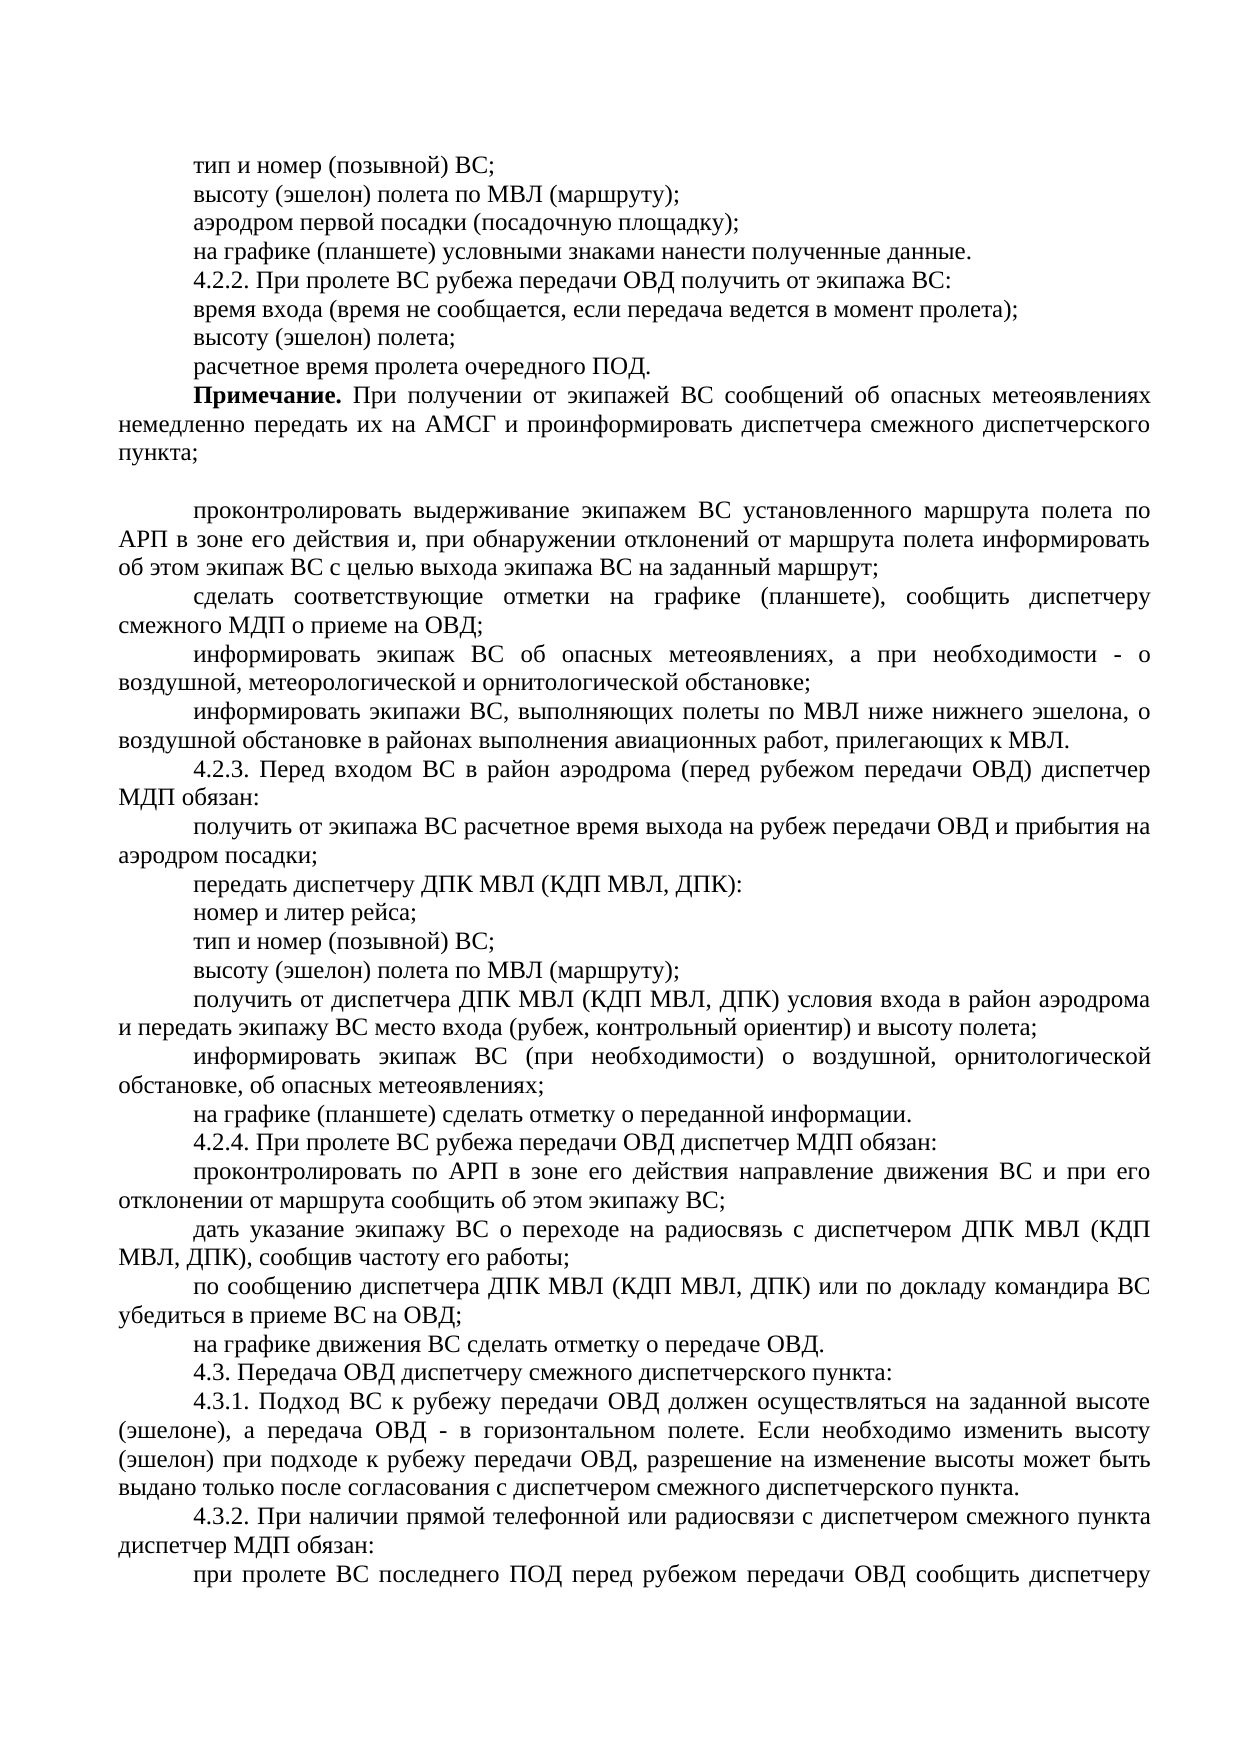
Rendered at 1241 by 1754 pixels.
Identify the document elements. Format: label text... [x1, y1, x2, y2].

text расчетное время пролета очередного ПОД. [118, 351, 1152, 380]
text информировать экипажи ВС, выполняющих полеты по МВЛ ниже нижнего эшелона, о воздушной обстановке в районах выполнения авиационных работ, прилегающих к МВЛ. [118, 696, 1152, 754]
text высоту (эшелон) полета; [118, 322, 1152, 351]
text Примечание. При получении от экипажей ВС сообщений об опасных метеоявлениях немедленно передать их на АМСГ и проинформировать диспетчера смежного диспетчерского пункта; [118, 380, 1152, 466]
text получить от диспетчера ДПК МВЛ (КДП МВЛ, ДПК) условия входа в район аэродрома и передать экипажу ВС место входа (рубеж, контрольный ориентир) и высоту полета; [118, 984, 1152, 1041]
text аэродром первой посадки (посадочную площадку); [118, 207, 1152, 236]
text время входа (время не сообщается, если передача ведется в момент пролета); [118, 294, 1152, 322]
text передать диспетчеру ДПК МВЛ (КДП МВЛ, ДПК): [118, 869, 1152, 897]
text на графике (планшете) условными знаками нанести полученные данные. [118, 236, 1152, 265]
text 4.2.3. Перед входом ВС в район аэродрома (перед рубежом передачи ОВД) диспетчер МДП обязан: [118, 754, 1152, 811]
text высоту (эшелон) полета по МВЛ (маршруту); [118, 179, 1152, 207]
text 4.3. Передача ОВД диспетчеру смежного диспетчерского пункта: [118, 1357, 1152, 1386]
text 4.2.2. При пролете ВС рубежа передачи ОВД получить от экипажа ВС: [118, 265, 1152, 294]
text высоту (эшелон) полета по МВЛ (маршруту); [118, 955, 1152, 984]
text 4.3.2. При наличии прямой телефонной или радиосвязи с диспетчером смежного пункта диспетчер МДП обязан: [118, 1501, 1152, 1559]
text на графике (планшете) сделать отметку о переданной информации. [118, 1099, 1152, 1127]
text проконтролировать выдерживание экипажем ВС установленного маршрута полета по АРП в зоне его действия и, при обнаружении отклонений от маршрута полета информировать об этом экипаж ВС с целью выхода экипажа ВС на заданный маршрут; [118, 495, 1152, 581]
text по сообщению диспетчера ДПК МВЛ (КДП МВЛ, ДПК) или по докладу командира ВС убедиться в приеме ВС на ОВД; [118, 1271, 1152, 1329]
text тип и номер (позывной) ВС; [118, 926, 1152, 955]
text тип и номер (позывной) ВС; [118, 150, 1152, 179]
text проконтролировать по АРП в зоне его действия направление движения ВС и при его отклонении от маршрута сообщить об этом экипажу ВС; [118, 1156, 1152, 1214]
text информировать экипаж ВС (при необходимости) о воздушной, орнитологической обстановке, об опасных метеоявлениях; [118, 1041, 1152, 1099]
text при пролете ВС последнего ПОД перед рубежом передачи ОВД сообщить диспетчеру [118, 1559, 1152, 1587]
text сделать соответствующие отметки на графике (планшете), сообщить диспетчеру смежного МДП о приеме на ОВД; [118, 581, 1152, 639]
text получить от экипажа ВС расчетное время выхода на рубеж передачи ОВД и прибытия на аэродром посадки; [118, 811, 1152, 869]
text номер и литер рейса; [118, 897, 1152, 926]
text 4.2.4. При пролете ВС рубежа передачи ОВД диспетчер МДП обязан: [118, 1127, 1152, 1156]
text дать указание экипажу ВС о переходе на радиосвязь с диспетчером ДПК МВЛ (КДП МВЛ, ДПК), сообщив частоту его работы; [118, 1214, 1152, 1271]
text 4.3.1. Подход ВС к рубежу передачи ОВД должен осуществляться на заданной высоте (эшелоне), а передача ОВД - в горизонтальном полете. Если необходимо изменить высоту (эшелон) при подходе к рубежу передачи ОВД, разрешение на изменение высоты может быть выдано только после согласования с диспетчером смежного диспетчерского пункта. [118, 1386, 1152, 1501]
text информировать экипаж ВС об опасных метеоявлениях, а при необходимости - о воздушной, метеорологической и орнитологической обстановке; [118, 639, 1152, 696]
text на графике движения ВС сделать отметку о передаче ОВД. [118, 1329, 1152, 1357]
